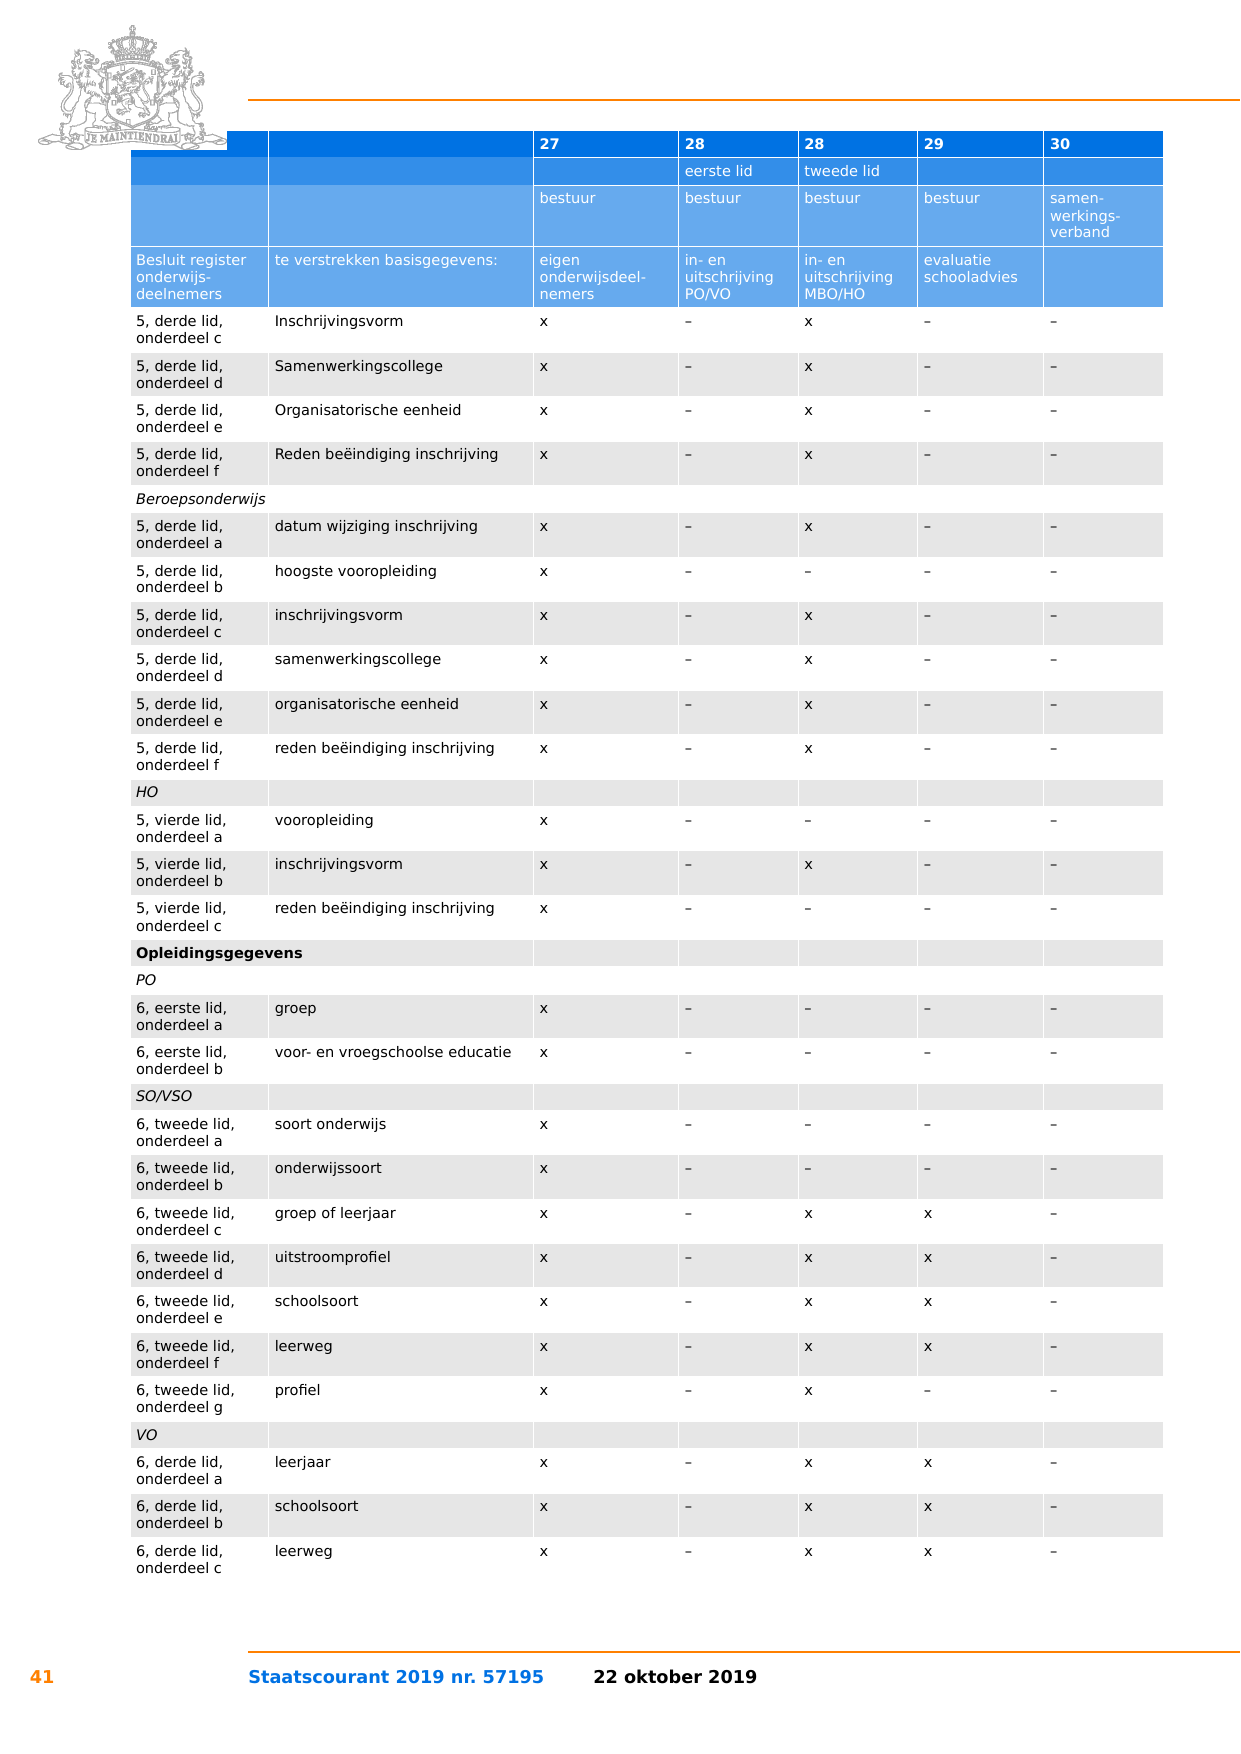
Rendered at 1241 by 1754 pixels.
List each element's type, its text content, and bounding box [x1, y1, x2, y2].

table_cell – [679, 1039, 798, 1083]
table_cell x [799, 1200, 917, 1243]
table_cell [799, 780, 917, 806]
table_cell – [679, 558, 798, 601]
table_cell profiel [269, 1377, 533, 1421]
table_cell x [799, 397, 917, 441]
table_cell – [799, 995, 917, 1038]
table_cell eerste lid [679, 158, 798, 185]
table_cell – [918, 896, 1043, 939]
table_cell [1044, 158, 1163, 185]
table_header [131, 131, 268, 157]
table_cell 6, derde lid, onderdeel c [131, 1538, 268, 1581]
table_cell [799, 486, 917, 512]
table_cell – [799, 807, 917, 850]
table_cell 5, vierde lid, onderdeel a [131, 807, 268, 850]
table_cell x [799, 442, 917, 485]
table_cell [1044, 968, 1163, 994]
table_cell [918, 968, 1043, 994]
table_cell x [534, 851, 678, 895]
table_cell – [1044, 1111, 1163, 1154]
table_cell – [918, 995, 1043, 1038]
table_cell Organisatorische eenheid [269, 397, 533, 441]
table_cell groep of leerjaar [269, 1200, 533, 1243]
table_cell – [679, 1538, 798, 1581]
table_cell – [679, 1333, 798, 1376]
table_cell 5, vierde lid, onderdeel c [131, 896, 268, 939]
table_cell soort onderwijs [269, 1111, 533, 1154]
table_cell – [1044, 995, 1163, 1038]
table_cell [918, 780, 1043, 806]
table_cell – [1044, 646, 1163, 690]
table_cell – [918, 353, 1043, 396]
table_cell organisatorische eenheid [269, 691, 533, 734]
table_cell – [679, 1155, 798, 1199]
table_cell [679, 486, 798, 512]
table_cell – [799, 1111, 917, 1154]
table_cell x [799, 1377, 917, 1421]
table_cell – [1044, 353, 1163, 396]
table_cell te verstrekken basisgegevens: [269, 247, 533, 307]
table_cell – [679, 397, 798, 441]
table_cell x [534, 353, 678, 396]
table_cell [534, 780, 678, 806]
table_cell x [918, 1289, 1043, 1332]
table_cell x [918, 1244, 1043, 1287]
table_cell 6, eerste lid, onderdeel b [131, 1039, 268, 1083]
table_cell 5, derde lid, onderdeel e [131, 691, 268, 734]
table_cell datum wijziging inschrijving [269, 513, 533, 557]
table_cell – [1044, 691, 1163, 734]
table_cell – [918, 1155, 1043, 1199]
table_cell bestuur [799, 186, 917, 246]
table_cell – [918, 397, 1043, 441]
table_cell x [534, 896, 678, 939]
table_cell [918, 1422, 1043, 1448]
table_cell Samenwerkingscollege [269, 353, 533, 396]
table_cell – [918, 1039, 1043, 1083]
table_cell x [918, 1449, 1043, 1492]
table_cell 5, derde lid, onderdeel d [131, 353, 268, 396]
table_cell – [918, 442, 1043, 485]
table_cell x [534, 1289, 678, 1332]
table_cell – [799, 1155, 917, 1199]
table_cell x [534, 513, 678, 557]
table_cell – [918, 513, 1043, 557]
table_cell x [534, 1155, 678, 1199]
table_cell x [799, 1449, 917, 1492]
table_cell x [534, 807, 678, 850]
table_cell x [799, 1289, 917, 1332]
table_cell – [679, 807, 798, 850]
table_cell – [679, 1244, 798, 1287]
table_cell [799, 940, 917, 966]
table_cell – [1044, 397, 1163, 441]
table_cell in- en uitschrijving MBO/HO [799, 247, 917, 307]
table_cell – [1044, 602, 1163, 645]
table_cell x [799, 851, 917, 895]
table_cell [534, 940, 678, 966]
table_header 28 [679, 131, 798, 157]
table_cell x [534, 735, 678, 778]
table_cell x [918, 1494, 1043, 1537]
picture [38, 25, 227, 150]
table_cell [679, 940, 798, 966]
table_cell x [534, 691, 678, 734]
table_cell groep [269, 995, 533, 1038]
table_cell in- en uitschrijving PO/VO [679, 247, 798, 307]
table_cell – [918, 602, 1043, 645]
table_cell eigen onderwijsdeel-nemers [534, 247, 678, 307]
table_cell – [1044, 558, 1163, 601]
table_cell leerjaar [269, 1449, 533, 1492]
table_cell – [679, 513, 798, 557]
table_cell x [534, 1377, 678, 1421]
table_cell [918, 158, 1043, 185]
table_cell – [679, 1449, 798, 1492]
table_cell – [918, 851, 1043, 895]
table_cell – [1044, 1155, 1163, 1199]
table_cell x [534, 995, 678, 1038]
table_cell x [799, 1244, 917, 1287]
table_cell [799, 968, 917, 994]
table_cell – [679, 602, 798, 645]
table_cell – [1044, 513, 1163, 557]
table_cell – [679, 1111, 798, 1154]
table_cell 6, tweede lid, onderdeel c [131, 1200, 268, 1243]
table_cell x [799, 1333, 917, 1376]
table_cell Opleidingsgegevens [131, 940, 533, 966]
table_cell onderwijssoort [269, 1155, 533, 1199]
table_header 30 [1044, 131, 1163, 157]
table_cell [534, 1084, 678, 1110]
table_cell 6, tweede lid, onderdeel a [131, 1111, 268, 1154]
table_cell Reden beëindiging inschrijving [269, 442, 533, 485]
table_cell [1044, 940, 1163, 966]
table_cell – [799, 896, 917, 939]
table_cell x [534, 442, 678, 485]
table_cell [1044, 247, 1163, 307]
table_cell vooropleiding [269, 807, 533, 850]
table_cell Beroepsonderwijs [131, 486, 533, 512]
table_cell [799, 1084, 917, 1110]
table_cell x [534, 1200, 678, 1243]
table_cell – [1044, 1494, 1163, 1537]
table_cell [918, 940, 1043, 966]
table_cell 6, tweede lid, onderdeel d [131, 1244, 268, 1287]
table_cell – [679, 353, 798, 396]
table_cell x [534, 602, 678, 645]
table_cell reden beëindiging inschrijving [269, 735, 533, 778]
table_cell [799, 1422, 917, 1448]
table_cell – [679, 1200, 798, 1243]
table_header [269, 131, 533, 157]
table_cell uitstroomprofiel [269, 1244, 533, 1287]
table_cell [1044, 780, 1163, 806]
table_cell [534, 1422, 678, 1448]
table_cell x [799, 691, 917, 734]
table_cell – [679, 995, 798, 1038]
table_cell 6, eerste lid, onderdeel a [131, 995, 268, 1038]
table_cell inschrijvingsvorm [269, 602, 533, 645]
table_cell x [799, 602, 917, 645]
table_cell 5, derde lid, onderdeel c [131, 309, 268, 352]
table_cell – [679, 1289, 798, 1332]
table_cell voor- en vroegschoolse educatie [269, 1039, 533, 1083]
table_cell 6, tweede lid, onderdeel e [131, 1289, 268, 1332]
table_cell x [534, 1111, 678, 1154]
table_cell – [679, 1377, 798, 1421]
table_cell 5, derde lid, onderdeel a [131, 513, 268, 557]
table_cell – [679, 735, 798, 778]
table_cell – [918, 1377, 1043, 1421]
table_cell 6, tweede lid, onderdeel f [131, 1333, 268, 1376]
table_cell x [534, 397, 678, 441]
table_cell tweede lid [799, 158, 917, 185]
table_cell [1044, 486, 1163, 512]
table_cell [679, 1084, 798, 1110]
table_cell – [799, 558, 917, 601]
table_cell 6, derde lid, onderdeel a [131, 1449, 268, 1492]
table_cell x [534, 309, 678, 352]
table_cell [918, 486, 1043, 512]
table_cell – [918, 691, 1043, 734]
table_cell – [1044, 1449, 1163, 1492]
table_cell leerweg [269, 1538, 533, 1581]
table_cell 6, derde lid, onderdeel b [131, 1494, 268, 1537]
table_cell x [534, 558, 678, 601]
table_cell [534, 968, 678, 994]
table_cell – [1044, 1333, 1163, 1376]
table_cell – [799, 1039, 917, 1083]
table_cell 6, tweede lid, onderdeel b [131, 1155, 268, 1199]
table_cell – [1044, 1200, 1163, 1243]
table_header 29 [918, 131, 1043, 157]
table_cell – [918, 309, 1043, 352]
table_cell [679, 1422, 798, 1448]
table_cell – [1044, 1538, 1163, 1581]
table_cell – [1044, 896, 1163, 939]
table_cell x [534, 1244, 678, 1287]
table_cell [1044, 1422, 1163, 1448]
table_cell x [918, 1538, 1043, 1581]
table_header 28 [799, 131, 917, 157]
table_cell – [1044, 1289, 1163, 1332]
table_cell – [1044, 735, 1163, 778]
table_cell 5, vierde lid, onderdeel b [131, 851, 268, 895]
table_cell – [1044, 807, 1163, 850]
table_cell x [799, 1494, 917, 1537]
table_cell [269, 968, 533, 994]
table_cell x [799, 353, 917, 396]
table_cell samenwerkingscollege [269, 646, 533, 690]
table_cell x [918, 1200, 1043, 1243]
table_cell – [679, 309, 798, 352]
table_cell x [534, 1039, 678, 1083]
table_cell VO [131, 1422, 268, 1448]
table_cell evaluatie schooladvies [918, 247, 1043, 307]
table_cell x [534, 1538, 678, 1581]
table_cell 5, derde lid, onderdeel c [131, 602, 268, 645]
table_cell – [679, 646, 798, 690]
table_cell 5, derde lid, onderdeel b [131, 558, 268, 601]
table_cell samen-werkings-verband [1044, 186, 1163, 246]
table_cell x [534, 1494, 678, 1537]
table_cell leerweg [269, 1333, 533, 1376]
table_cell [269, 1422, 533, 1448]
table_cell – [1044, 1377, 1163, 1421]
table_cell – [918, 558, 1043, 601]
table_cell – [679, 1494, 798, 1537]
table_cell [679, 780, 798, 806]
table_cell Besluit register onderwijs-deelnemers [131, 247, 268, 307]
table_cell x [918, 1333, 1043, 1376]
table_cell schoolsoort [269, 1494, 533, 1537]
table_cell x [799, 735, 917, 778]
table_cell – [918, 646, 1043, 690]
table_cell HO [131, 780, 268, 806]
table_cell [918, 1084, 1043, 1110]
table_cell 5, derde lid, onderdeel d [131, 646, 268, 690]
table_cell PO [131, 968, 268, 994]
table_cell – [679, 691, 798, 734]
table_cell Inschrijvingsvorm [269, 309, 533, 352]
table_cell – [1044, 851, 1163, 895]
table_header 27 [534, 131, 678, 157]
table_cell SO/VSO [131, 1084, 268, 1110]
table_cell x [799, 646, 917, 690]
table_cell 5, derde lid, onderdeel f [131, 442, 268, 485]
table_cell schoolsoort [269, 1289, 533, 1332]
table_cell – [1044, 1244, 1163, 1287]
table_cell 5, derde lid, onderdeel e [131, 397, 268, 441]
table_cell – [918, 1111, 1043, 1154]
table_cell – [679, 896, 798, 939]
table_cell – [1044, 309, 1163, 352]
table_cell bestuur [679, 186, 798, 246]
table_cell x [534, 1333, 678, 1376]
table_cell bestuur [534, 186, 678, 246]
table_cell hoogste vooropleiding [269, 558, 533, 601]
table_cell x [799, 513, 917, 557]
table_cell reden beëindiging inschrijving [269, 896, 533, 939]
table_cell inschrijvingsvorm [269, 851, 533, 895]
table_cell [534, 158, 678, 185]
table_cell [534, 486, 678, 512]
table_cell – [1044, 1039, 1163, 1083]
table_cell [269, 1084, 533, 1110]
table_cell [1044, 1084, 1163, 1110]
table_cell – [918, 735, 1043, 778]
table_cell [269, 780, 533, 806]
table_cell 5, derde lid, onderdeel f [131, 735, 268, 778]
table_cell x [534, 646, 678, 690]
table_cell – [918, 807, 1043, 850]
table_cell x [799, 1538, 917, 1581]
table_cell 6, tweede lid, onderdeel g [131, 1377, 268, 1421]
table_cell – [1044, 442, 1163, 485]
table_cell x [799, 309, 917, 352]
table_cell – [679, 442, 798, 485]
table_cell – [679, 851, 798, 895]
table_cell x [534, 1449, 678, 1492]
table_cell [679, 968, 798, 994]
table_cell bestuur [918, 186, 1043, 246]
